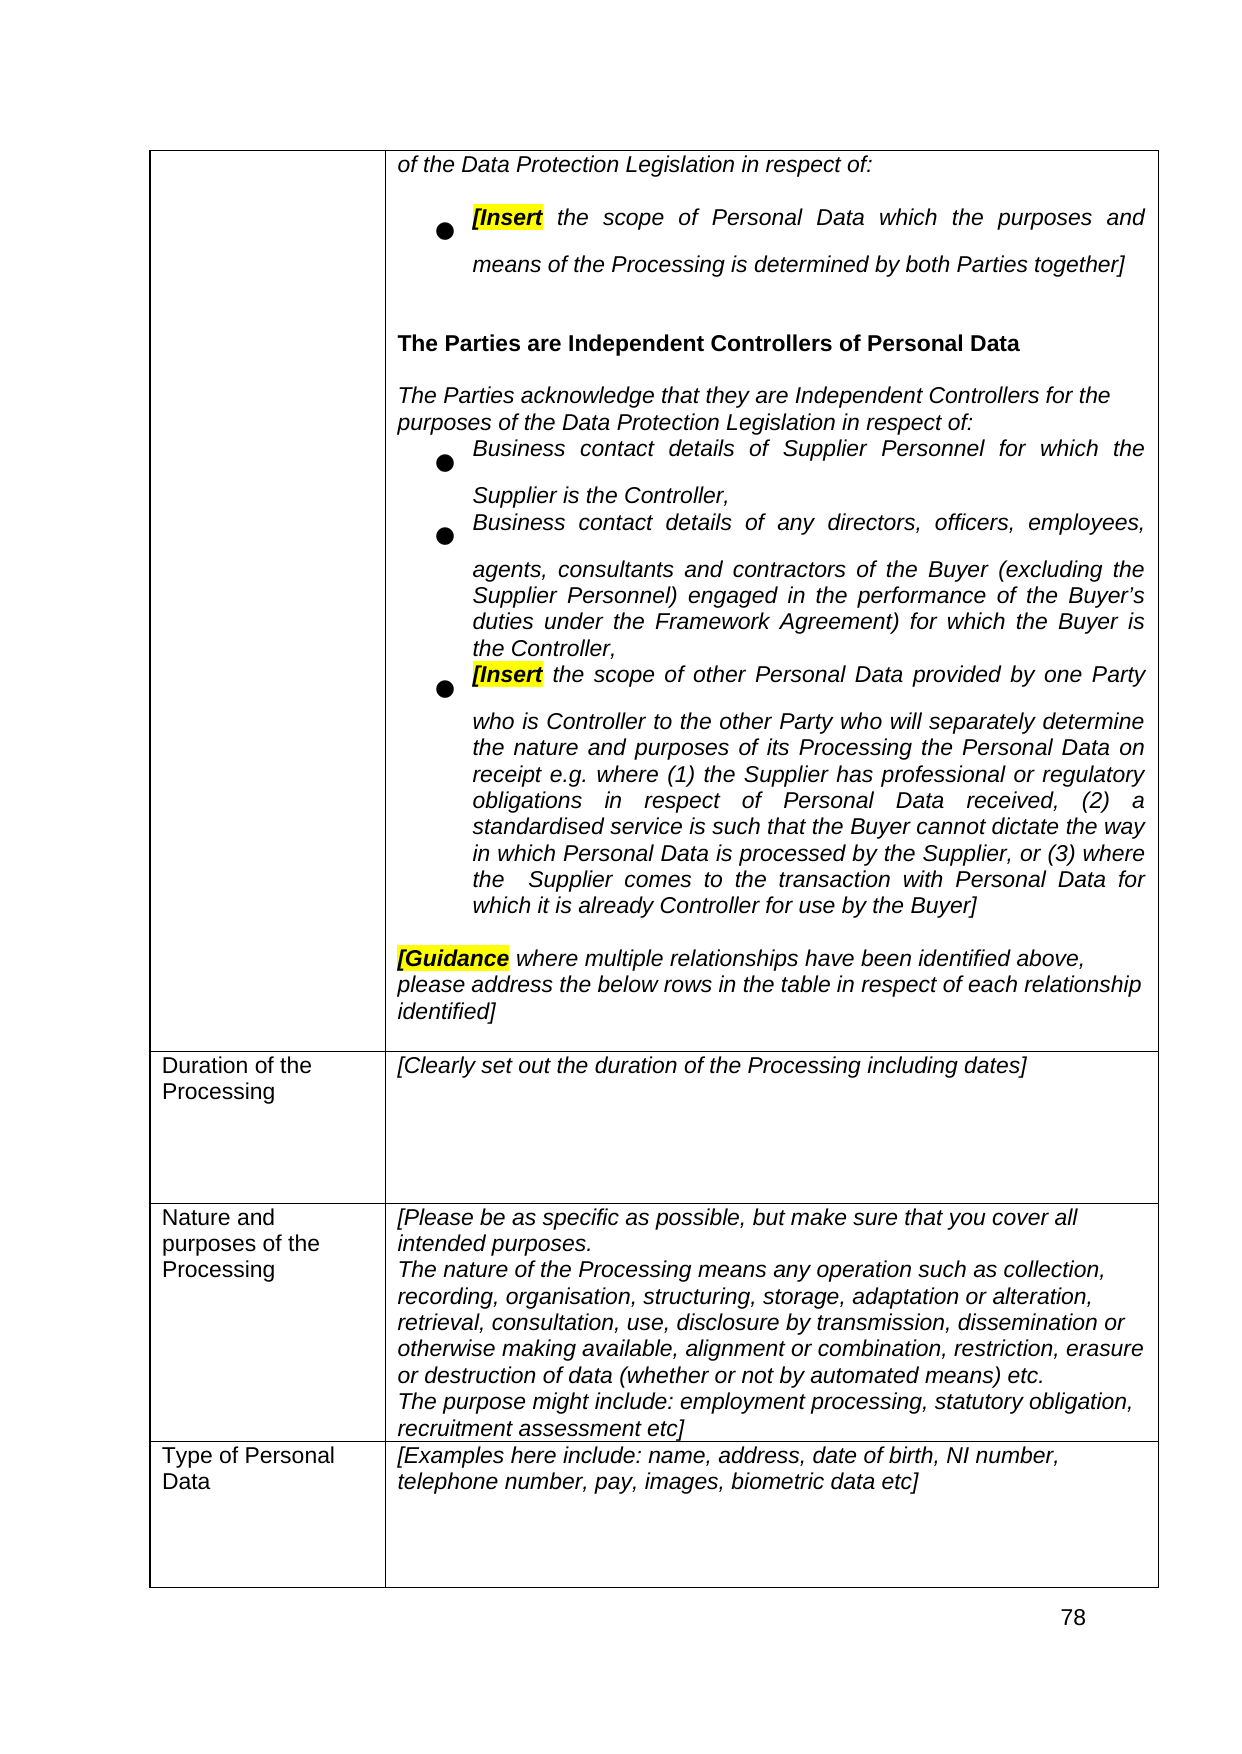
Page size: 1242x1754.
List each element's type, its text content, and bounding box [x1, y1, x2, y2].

table_cell Duration of the Processing [151, 1052, 385, 1203]
table_cell [151, 151, 385, 1051]
table_cell Type of Personal Data [151, 1442, 385, 1587]
table_cell [Please be as specific as possible, but make sure that you cover all intended purposes. The nature of the Processing means any operation such as collection, recording, organisation, structuring, storage, adaptation or alteration, retrieval, consultation, use, disclosure by transmission, dissemination or otherwise making available, alignment or combination, restriction, erasure or destruction of data (whether or not by automated means) etc. The purpose might include: employment processing, statutory obligation, recruitment assessment etc] [386, 1204, 1158, 1441]
table_cell [Examples here include: name, address, date of birth, NI number, telephone number, pay, images, biometric data etc] [386, 1442, 1158, 1587]
table_cell [Clearly set out the duration of the Processing including dates] [386, 1052, 1158, 1203]
table_cell of the Data Protection Legislation in respect of: [Insert the scope of Personal Data which the purposes and means of the Processing is determined by both Parties together] The Parties are Independent Controllers of Personal Data The Parties acknowledge that they are Independent Controllers for the purposes of the Data Protection Legislation in respect of: Business contact details of Supplier Personnel for which the Supplier is the Controller, Business contact details of any directors, officers, employees, agents, consultants and contractors of the Buyer (excluding the Supplier Personnel) engaged in the performance of the Buyer’s duties under the Framework Agreement) for which the Buyer is the Controller, [Insert the scope of other Personal Data provided by one Party who is Controller to the other Party who will separately determine the nature and purposes of its Processing the Personal Data on receipt e.g. where (1) the Supplier has professional or regulatory obligations in respect of Personal Data received, (2) a standardised service is such that the Buyer cannot dictate the way in which Personal Data is processed by the Supplier, or (3) where the Supplier comes to the transaction with Personal Data for which it is already Controller for use by the Buyer] [Guidance where multiple relationships have been identified above, please address the below rows in the table in respect of each relationship identified] [386, 151, 1158, 1051]
table_cell Nature and purposes of the Processing [151, 1204, 385, 1441]
